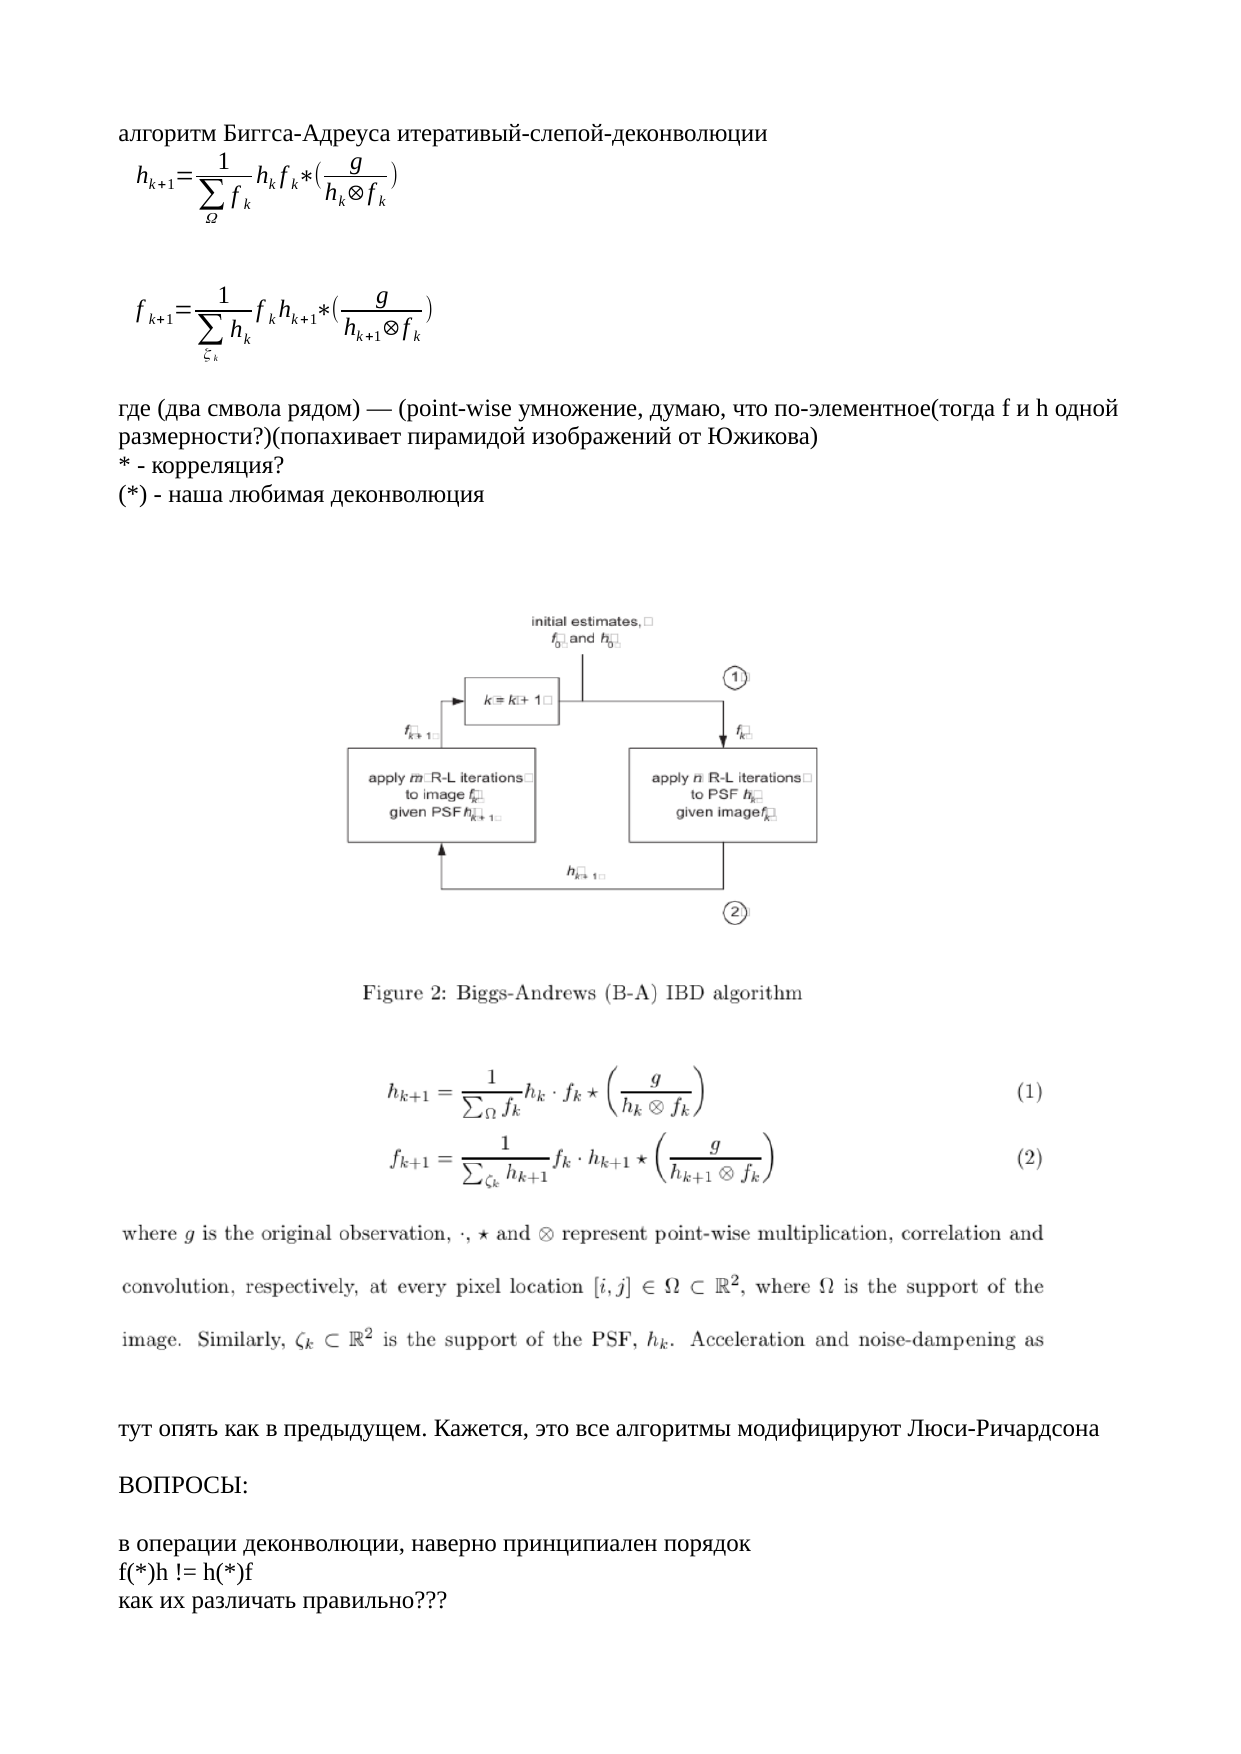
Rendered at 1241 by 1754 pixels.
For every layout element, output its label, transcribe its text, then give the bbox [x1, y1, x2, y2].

text где (два смвола рядом) — (point-wise умножение, думаю, что по-элементное(тогда f и h одной размерности?)(попахивает пирамидой изображений от Южикова) [118, 393, 1122, 450]
text f(*)h != h(*)f [118, 1557, 1122, 1586]
text тут опять как в предыдущем. Кажется, это все алгоритмы модифицируют Люси-Ричардсона [118, 1413, 1122, 1442]
text как их различать правильно??? [118, 1586, 1122, 1614]
text * - корреляция? [118, 450, 1122, 479]
text в операции деконволюции, наверно принципиален порядок [118, 1528, 1122, 1557]
text ВОПРОСЫ: [118, 1471, 1122, 1499]
text (*) - наша любимая деконволюция [118, 479, 1122, 508]
text алгоритм Биггса-Адреуса итеративый-слепой-деконволюции [118, 118, 1122, 147]
picture [118, 593, 1123, 1356]
